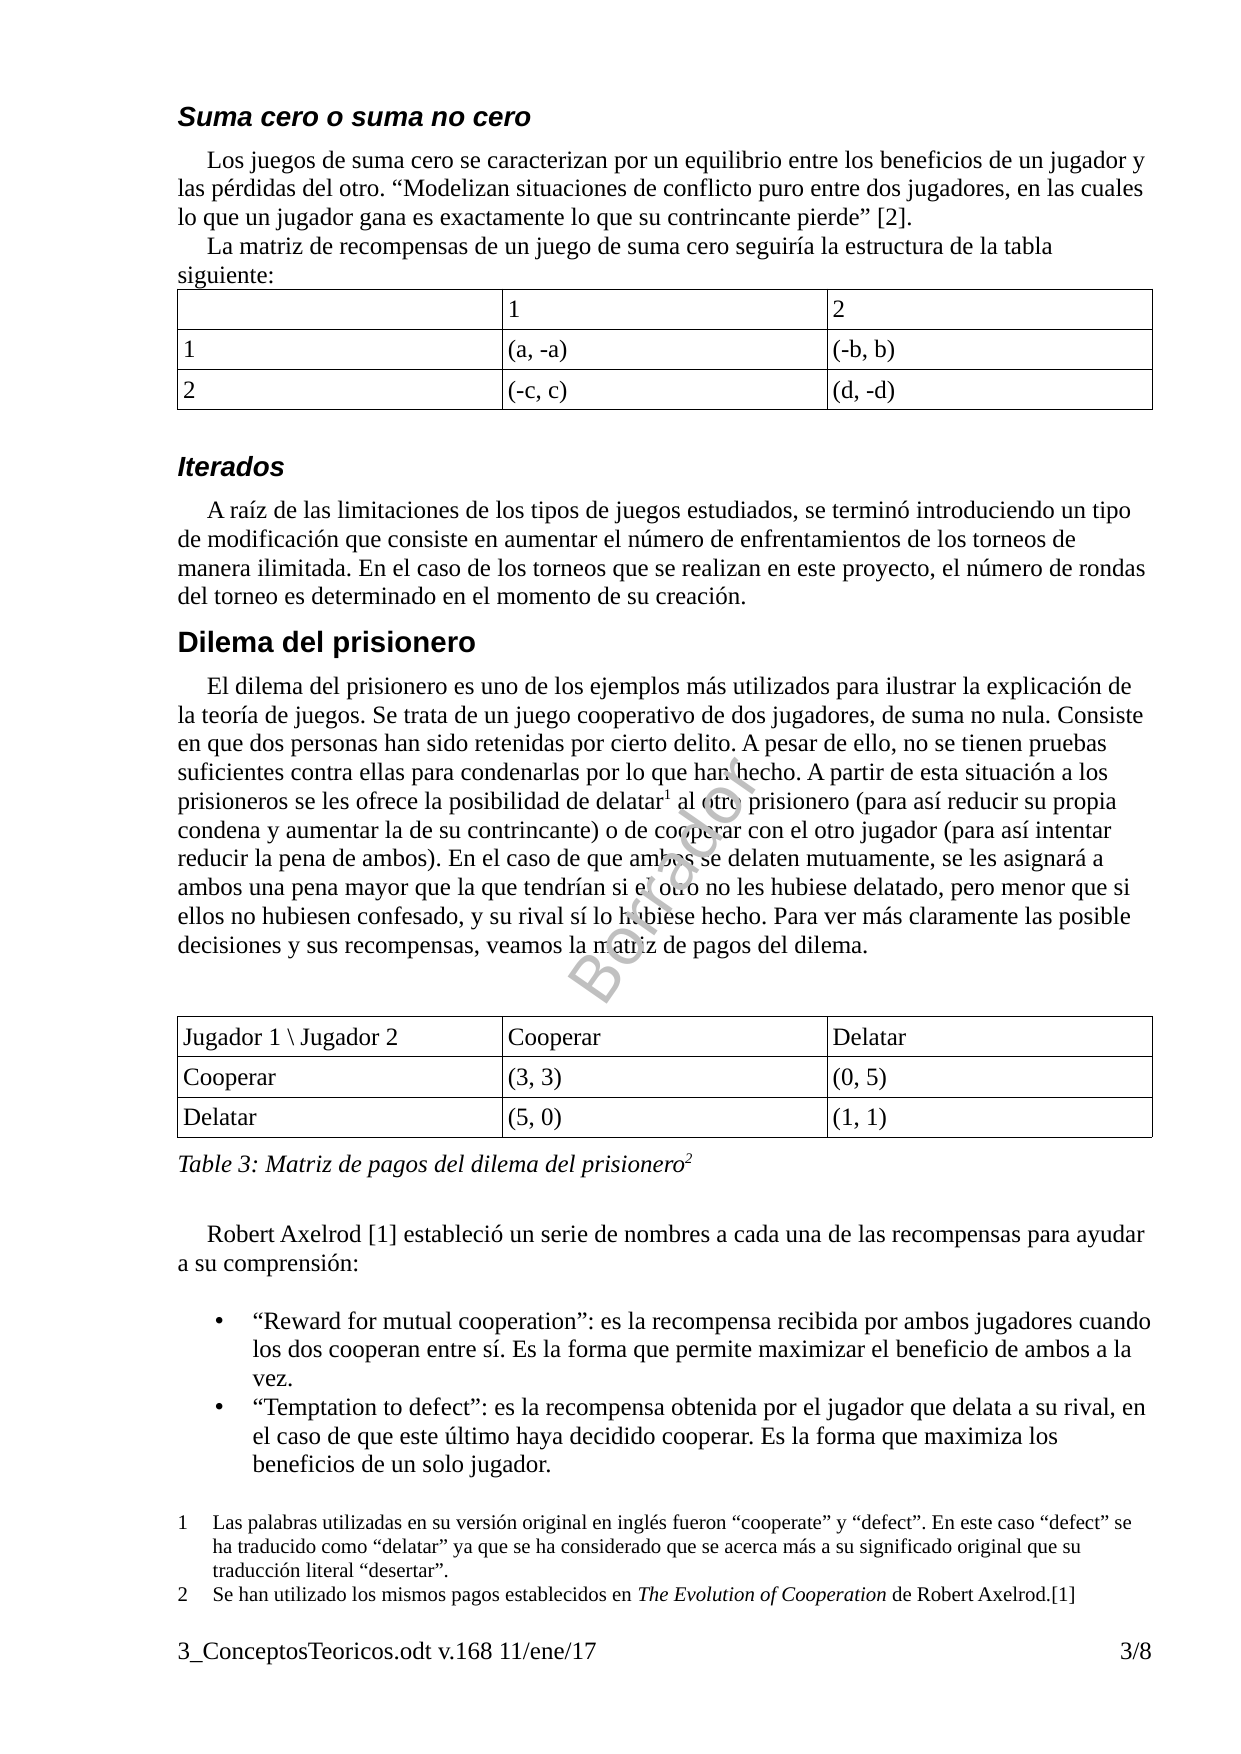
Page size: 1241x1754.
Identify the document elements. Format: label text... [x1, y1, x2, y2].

table_cell (5, 0) [503, 1098, 827, 1137]
text El dilema del prisionero es uno de los ejemplos más utilizados para ilustrar la explicación de la teoría de juegos. Se trata de un juego cooperativo de dos jugadores, de suma no nula. Consiste en que dos personas han sido retenidas por cierto delito. A pesar de ello, no se tienen pruebas suficientes contra ellas para condenarlas por lo que han hecho. A partir de esta situación a los prisioneros se les ofrece la posibilidad de delatar al otro prisionero (para así reducir su propia condena y aumentar la de su contrincante) o de cooperar con el otro jugador (para así intentar reducir la pena de ambos). En el caso de que ambos se delaten mutuamente, se les asignará a ambos una pena mayor que la que tendrían si el otro no les hubiese delatado, pero menor que si ellos no hubiesen confesado, y su rival sí lo hubiese hecho. Para ver más claramente las posible decisiones y sus recompensas, veamos la matriz de pagos del dilema. [177, 671, 1152, 958]
subtitle Suma cero o suma no cero [177, 100, 1152, 132]
subtitle Iterados [177, 451, 1152, 483]
table_cell 1 [178, 330, 502, 369]
table_cell (d, -d) [828, 370, 1152, 409]
text La matriz de recompensas de un juego de suma cero seguiría la estructura de la tabla siguiente: [177, 231, 1152, 288]
text A raíz de las limitaciones de los tipos de juegos estudiados, se terminó introduciendo un tipo de modificación que consiste en aumentar el número de enfrentamientos de los torneos de manera ilimitada. En el caso de los torneos que se realizan en este proyecto, el número de rondas del torneo es determinado en el momento de su creación. [177, 495, 1152, 610]
table_header Delatar [828, 1017, 1152, 1056]
text Table 3: Matriz de pagos del dilema del prisionero [177, 1149, 1152, 1178]
subtitle Dilema del prisionero [177, 625, 1152, 658]
table_cell (a, -a) [503, 330, 827, 369]
table_cell (-c, c) [503, 370, 827, 409]
table_header [178, 290, 502, 329]
table_cell (3, 3) [503, 1057, 827, 1097]
table_cell Cooperar [178, 1057, 502, 1097]
list “Temptation to defect”: es la recompensa obtenida por el jugador que delata a su rival, en el caso de que este último haya decidido cooperar. Es la forma que maximiza los beneficios de un solo jugador. [215, 1392, 1152, 1478]
table_cell (0, 5) [828, 1057, 1152, 1097]
table_cell 2 [178, 370, 502, 409]
table_cell Delatar [178, 1098, 502, 1137]
table_header 2 [828, 290, 1152, 329]
list “Reward for mutual cooperation”: es la recompensa recibida por ambos jugadores cuando los dos cooperan entre sí. Es la forma que permite maximizar el beneficio de ambos a la vez. [215, 1306, 1152, 1392]
table_cell (-b, b) [828, 330, 1152, 369]
text Las palabras utilizadas en su versión original en inglés fueron “cooperate” y “defect”. En este caso “defect” se ha traducido como “delatar” ya que se ha considerado que se acerca más a su significado original que su traducción literal “desertar”. [177, 1510, 1152, 1582]
table_header Cooperar [503, 1017, 827, 1056]
text Los juegos de suma cero se caracterizan por un equilibrio entre los beneficios de un jugador y las pérdidas del otro. “Modelizan situaciones de conflicto puro entre dos jugadores, en las cuales lo que un jugador gana es exactamente lo que su contrincante pierde” [2]⁠. [177, 145, 1152, 231]
table_cell (1, 1) [828, 1098, 1152, 1137]
table_header Jugador 1 \ Jugador 2 [178, 1017, 502, 1056]
text Se han utilizado los mismos pagos establecidos en The Evolution of Cooperation de Robert Axelrod.[1]⁠ [177, 1582, 1152, 1606]
text Robert Axelrod [1]⁠ estableció un serie de nombres a cada una de las recompensas para ayudar a su comprensión: [177, 1219, 1152, 1277]
table_header 1 [503, 290, 827, 329]
